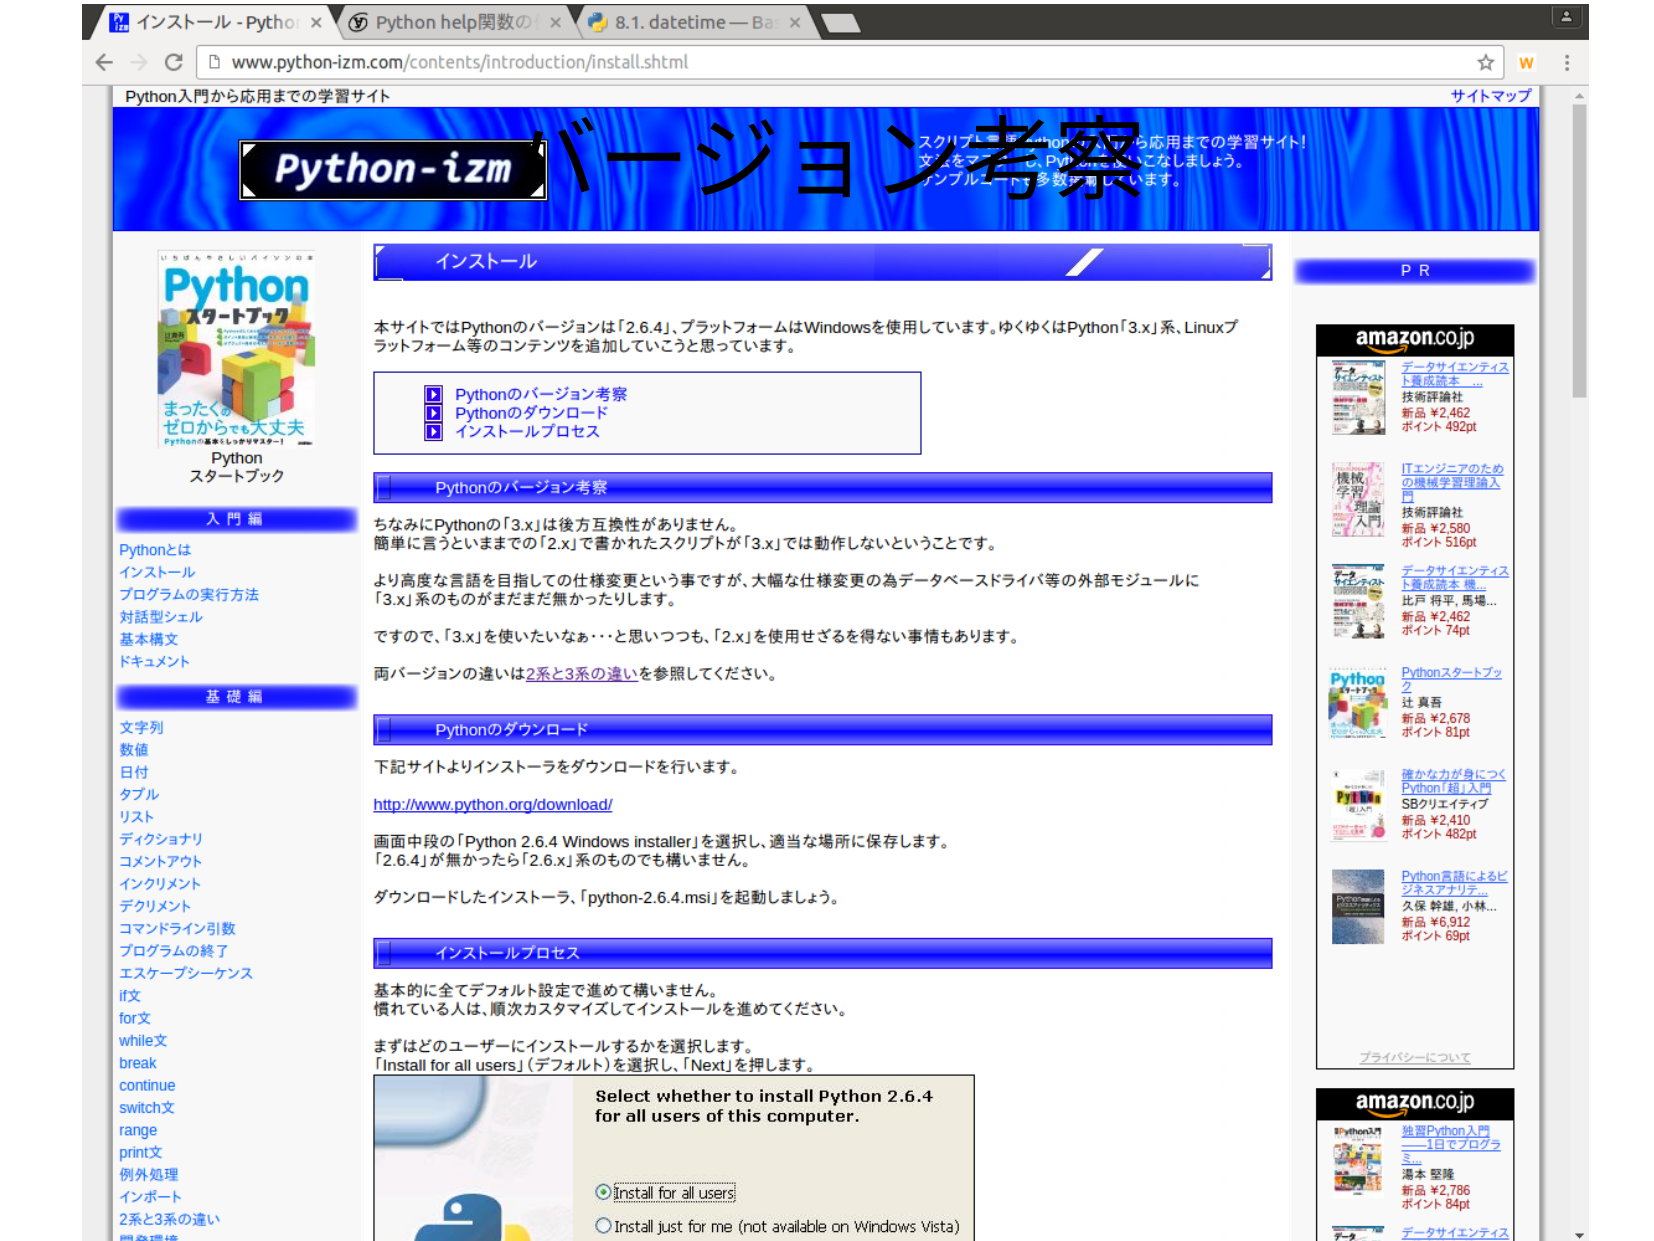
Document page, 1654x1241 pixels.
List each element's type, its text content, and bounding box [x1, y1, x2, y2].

picture [82, 4, 1589, 1241]
title バージョン考察 [82, 49, 1571, 257]
